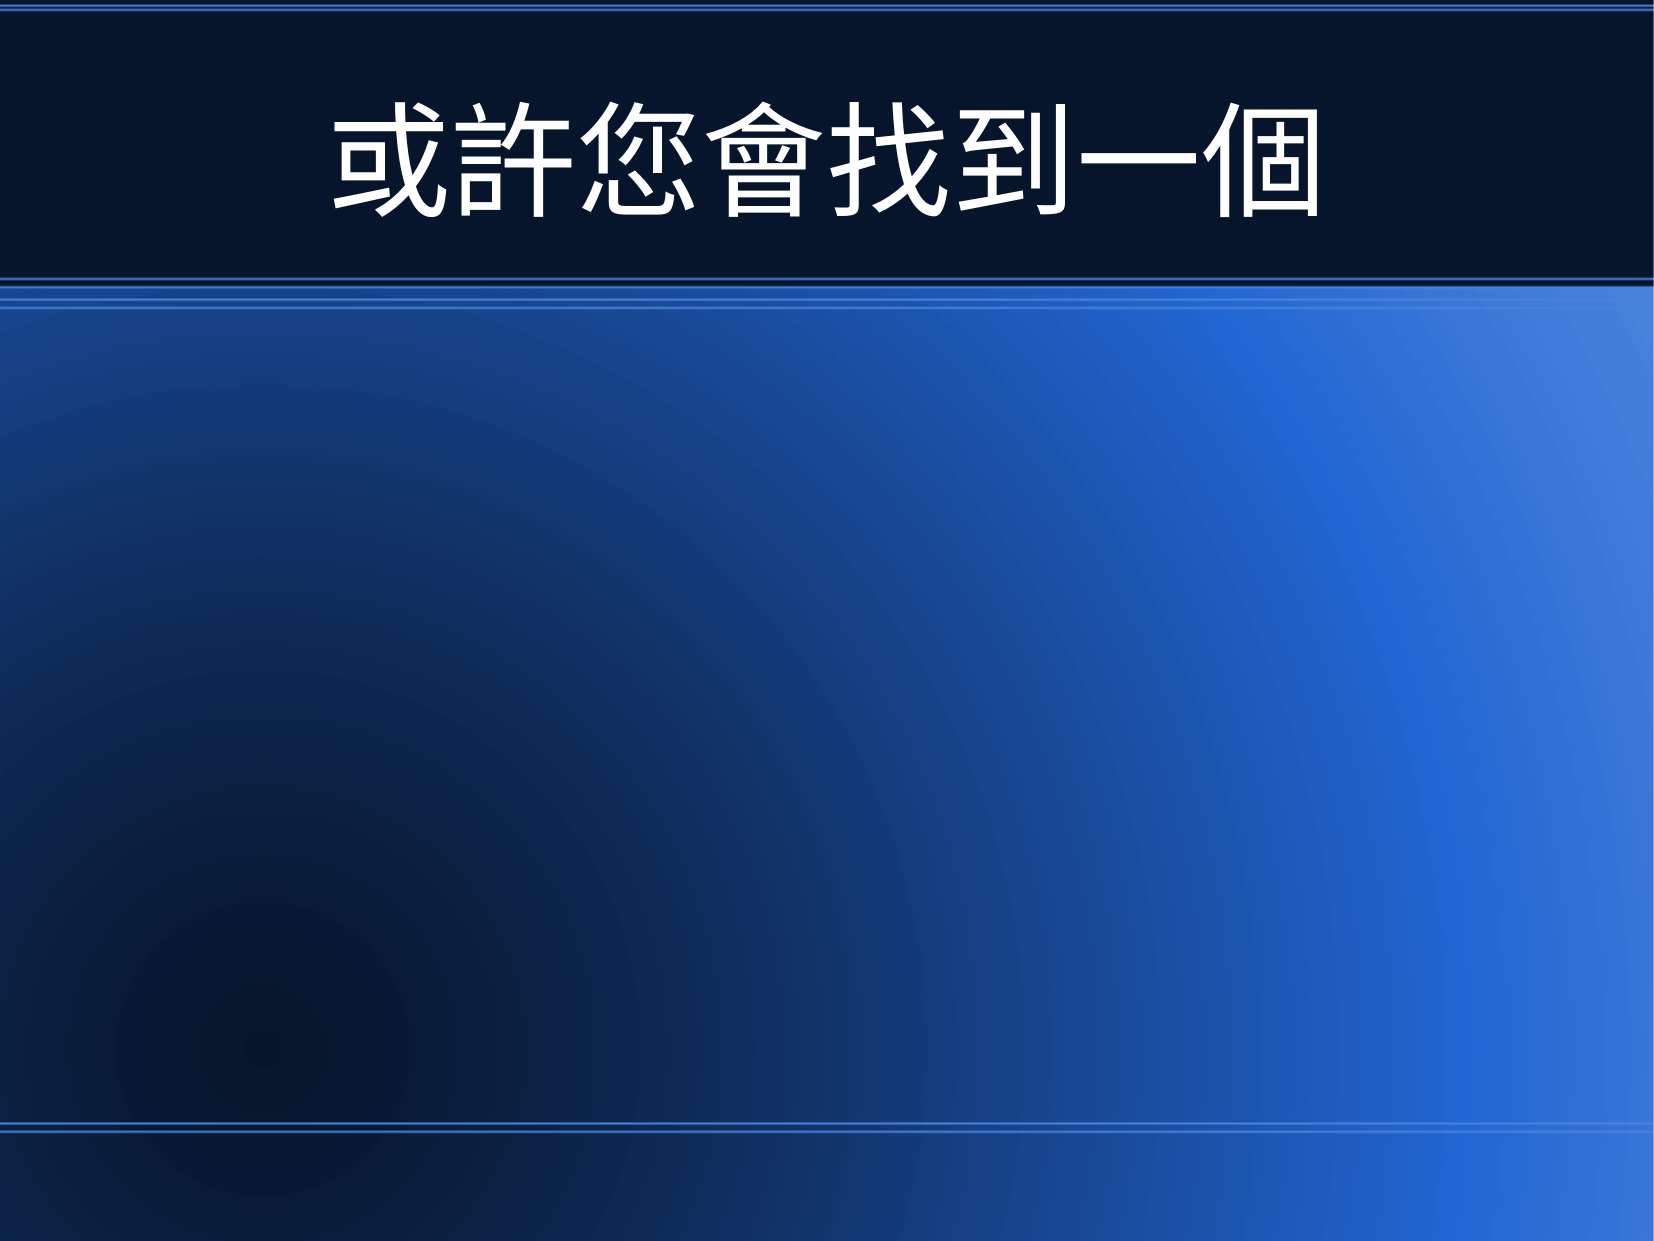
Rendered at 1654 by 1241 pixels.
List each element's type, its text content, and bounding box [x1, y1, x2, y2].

title 或許您會找到一個 [82, 49, 1571, 257]
picture [0, 0, 1654, 1241]
